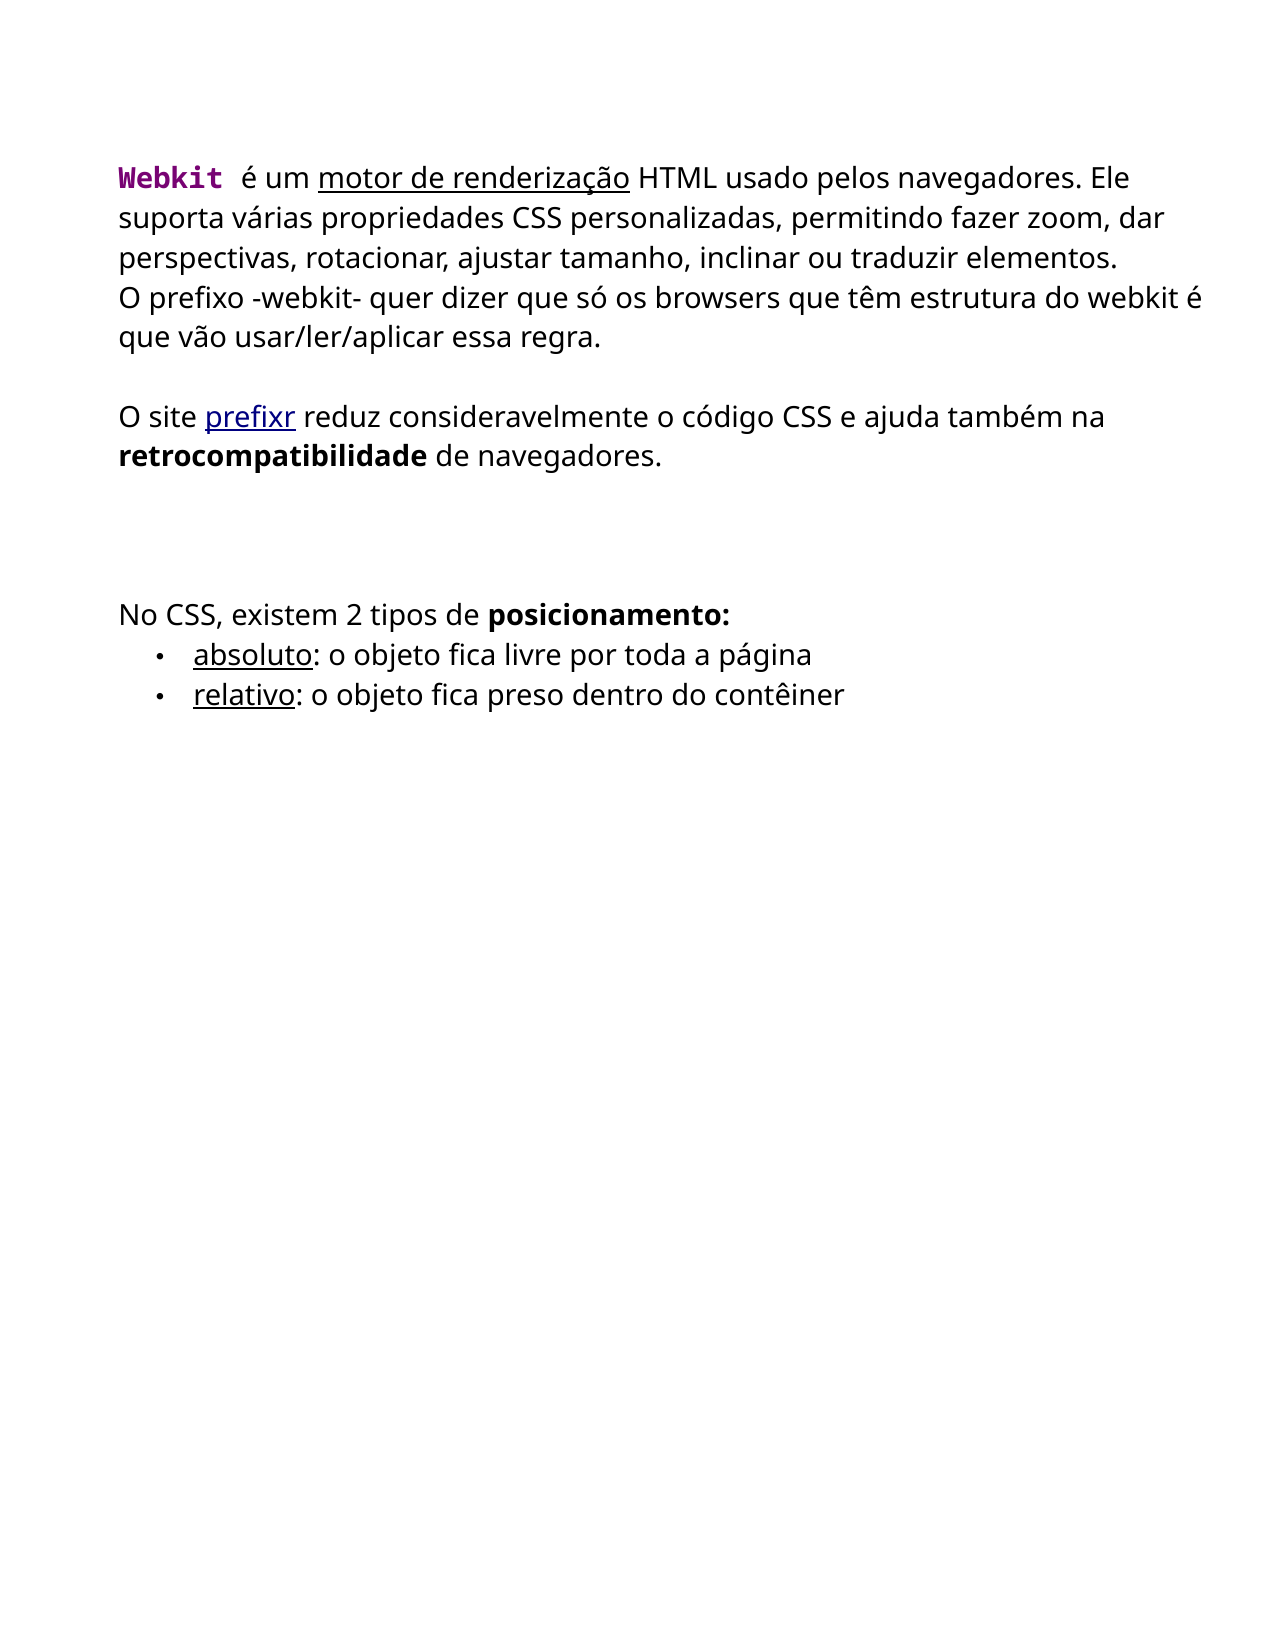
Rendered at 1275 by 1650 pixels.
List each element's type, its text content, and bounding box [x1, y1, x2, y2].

list absoluto: o objeto fica livre por toda a página [156, 634, 1157, 674]
text No CSS, existem 2 tipos de posicionamento: [118, 555, 1216, 634]
list relativo: o objeto fica preso dentro do contêiner [156, 674, 1157, 713]
text O site prefixr reduz consideravelmente o código CSS e ajuda também na retrocompatibilidade de navegadores. [118, 396, 1216, 515]
text Webkit é um motor de renderização HTML usado pelos navegadores. Ele suporta várias propriedades CSS personalizadas, permitindo fazer zoom, dar perspectivas, rotacionar, ajustar tamanho, inclinar ou traduzir elementos. O prefixo -webkit- quer dizer que só os browsers que têm estrutura do webkit é que vão usar/ler/aplicar essa regra. [118, 158, 1222, 356]
